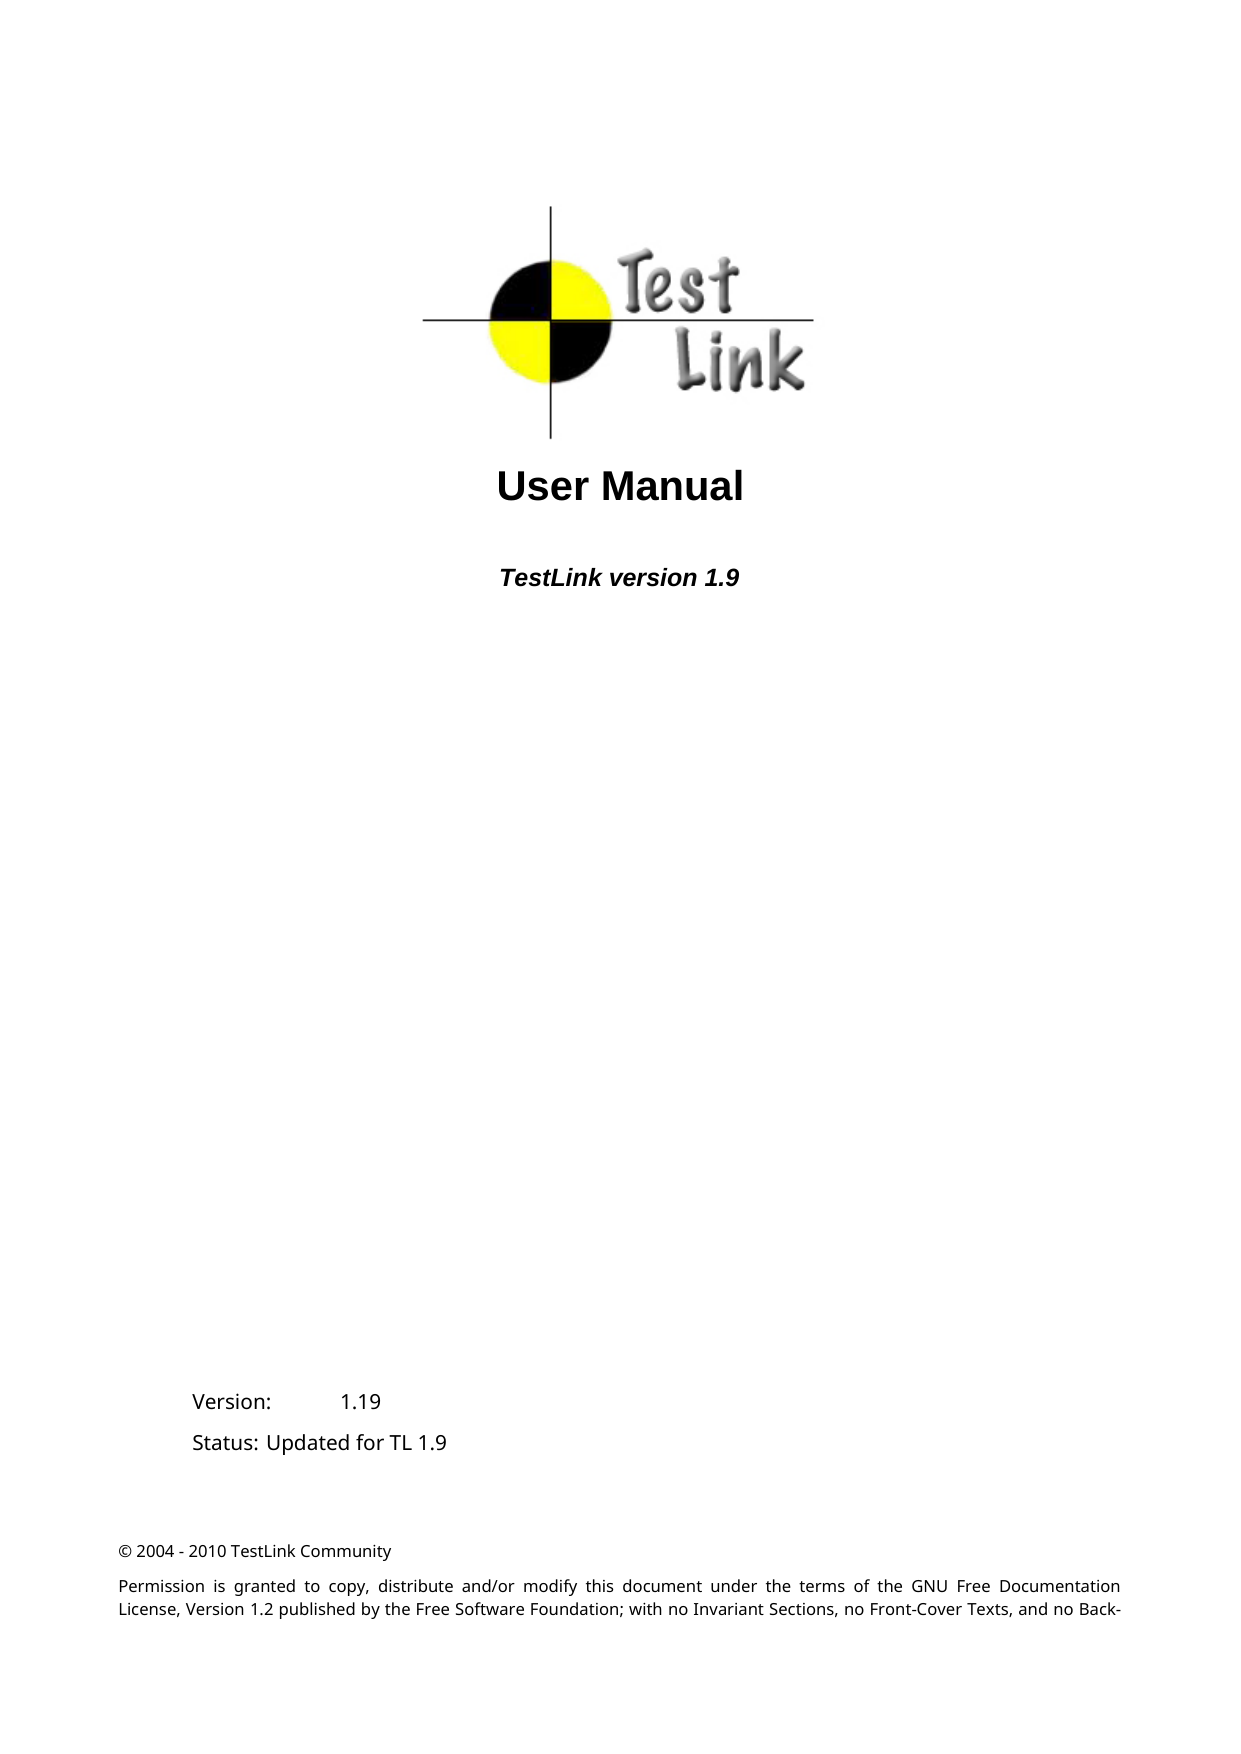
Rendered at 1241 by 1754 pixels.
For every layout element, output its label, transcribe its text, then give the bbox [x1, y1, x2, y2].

text © 2004 - 2010 TestLink Community [118, 1539, 1122, 1562]
title User Manual [118, 413, 1122, 510]
subtitle TestLink version 1.9 [118, 564, 1122, 592]
text Version: 1.19 [118, 1387, 1122, 1416]
picture [398, 191, 842, 458]
text Permission is granted to copy, distribute and/or modify this document under the terms of the GNU Free Documentation License, Version 1.2 published by the Free Software Foundation; with no Invariant Sections, no Front-Cover Texts, and no Back- [118, 1574, 1122, 1620]
text Status: Updated for TL 1.9 [118, 1428, 1122, 1456]
